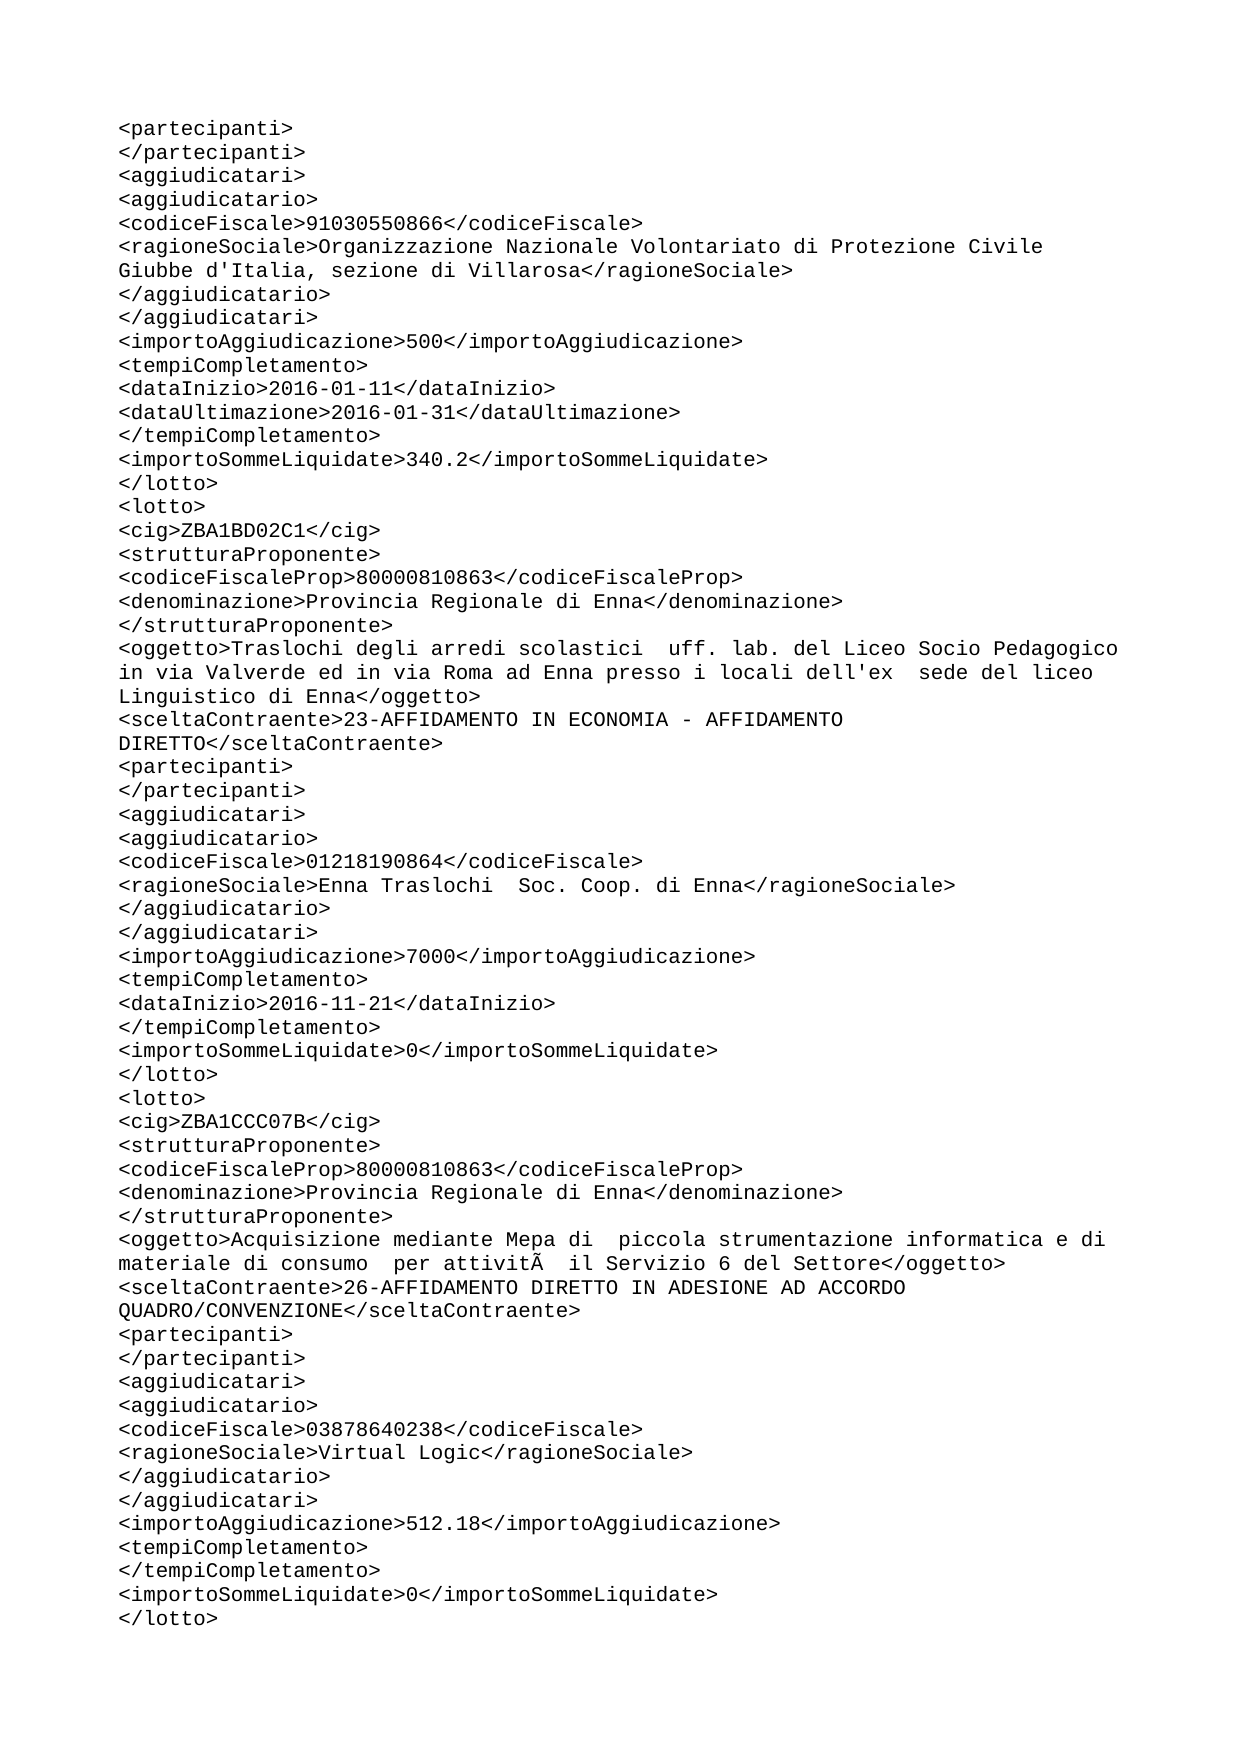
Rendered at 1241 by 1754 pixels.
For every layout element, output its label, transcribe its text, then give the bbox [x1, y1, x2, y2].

text <dataUltimazione>2016-01-31</dataUltimazione> [118, 402, 1122, 426]
text <dataInizio>2016-01-11</dataInizio> [118, 378, 1122, 402]
text </lotto> [118, 473, 1122, 496]
text </partecipanti> [118, 780, 1122, 804]
text <aggiudicatari> [118, 165, 1122, 189]
text <importoAggiudicazione>500</importoAggiudicazione> [118, 331, 1122, 354]
text <codiceFiscale>01218190864</codiceFiscale> [118, 851, 1122, 875]
text </aggiudicatari> [118, 307, 1122, 331]
text <cig>ZBA1BD02C1</cig> [118, 520, 1122, 544]
text </strutturaProponente> [118, 615, 1122, 638]
text <importoSommeLiquidate>340.2</importoSommeLiquidate> [118, 449, 1122, 473]
text <dataInizio>2016-11-21</dataInizio> [118, 993, 1122, 1017]
text <sceltaContraente>26-AFFIDAMENTO DIRETTO IN ADESIONE AD ACCORDO QUADRO/CONVENZIONE</sceltaContraente> [118, 1277, 1122, 1324]
text </tempiCompletamento> [118, 1017, 1122, 1040]
text <sceltaContraente>23-AFFIDAMENTO IN ECONOMIA - AFFIDAMENTO DIRETTO</sceltaContraente> [118, 709, 1122, 757]
text <partecipanti> [118, 118, 1122, 142]
text <aggiudicatari> [118, 1371, 1122, 1395]
text <importoAggiudicazione>7000</importoAggiudicazione> [118, 946, 1122, 969]
text <ragioneSociale>Organizzazione Nazionale Volontariato di Protezione Civile Giubbe d'Italia, sezione di Villarosa</ragioneSociale> [118, 236, 1122, 284]
text <tempiCompletamento> [118, 1537, 1122, 1561]
text </lotto> [118, 1064, 1122, 1088]
text </tempiCompletamento> [118, 426, 1122, 449]
text <codiceFiscale>91030550866</codiceFiscale> [118, 213, 1122, 236]
text <codiceFiscaleProp>80000810863</codiceFiscaleProp> [118, 1158, 1122, 1182]
text <aggiudicatario> [118, 189, 1122, 213]
text <partecipanti> [118, 1324, 1122, 1348]
text </aggiudicatari> [118, 922, 1122, 946]
text <partecipanti> [118, 757, 1122, 780]
text <lotto> [118, 1088, 1122, 1111]
text </tempiCompletamento> [118, 1561, 1122, 1584]
text <tempiCompletamento> [118, 969, 1122, 993]
text <codiceFiscale>03878640238</codiceFiscale> [118, 1419, 1122, 1442]
text <aggiudicatario> [118, 1395, 1122, 1419]
text <lotto> [118, 496, 1122, 520]
text <strutturaProponente> [118, 544, 1122, 567]
text <tempiCompletamento> [118, 354, 1122, 378]
text <ragioneSociale>Virtual Logic</ragioneSociale> [118, 1442, 1122, 1466]
text <codiceFiscaleProp>80000810863</codiceFiscaleProp> [118, 567, 1122, 591]
text </aggiudicatario> [118, 284, 1122, 307]
text </aggiudicatari> [118, 1489, 1122, 1513]
text </strutturaProponente> [118, 1206, 1122, 1229]
text <cig>ZBA1CCC07B</cig> [118, 1111, 1122, 1135]
text <strutturaProponente> [118, 1135, 1122, 1158]
text <aggiudicatari> [118, 804, 1122, 827]
text <oggetto>Acquisizione mediante Mepa di piccola strumentazione informatica e di materiale di consumo per attivitÃ il Servizio 6 del Settore</oggetto> [118, 1229, 1122, 1277]
text </partecipanti> [118, 1348, 1122, 1371]
text </aggiudicatario> [118, 898, 1122, 922]
text <aggiudicatario> [118, 827, 1122, 851]
text <importoSommeLiquidate>0</importoSommeLiquidate> [118, 1584, 1122, 1608]
text <denominazione>Provincia Regionale di Enna</denominazione> [118, 591, 1122, 615]
text <importoAggiudicazione>512.18</importoAggiudicazione> [118, 1513, 1122, 1537]
text <denominazione>Provincia Regionale di Enna</denominazione> [118, 1182, 1122, 1206]
text <oggetto>Traslochi degli arredi scolastici uff. lab. del Liceo Socio Pedagogico in via Valverde ed in via Roma ad Enna presso i locali dell'ex sede del liceo Linguistico di Enna</oggetto> [118, 638, 1122, 709]
text </partecipanti> [118, 142, 1122, 165]
text </lotto> [118, 1608, 1122, 1631]
text <ragioneSociale>Enna Traslochi Soc. Coop. di Enna</ragioneSociale> [118, 875, 1122, 898]
text </aggiudicatario> [118, 1466, 1122, 1489]
text <importoSommeLiquidate>0</importoSommeLiquidate> [118, 1040, 1122, 1064]
